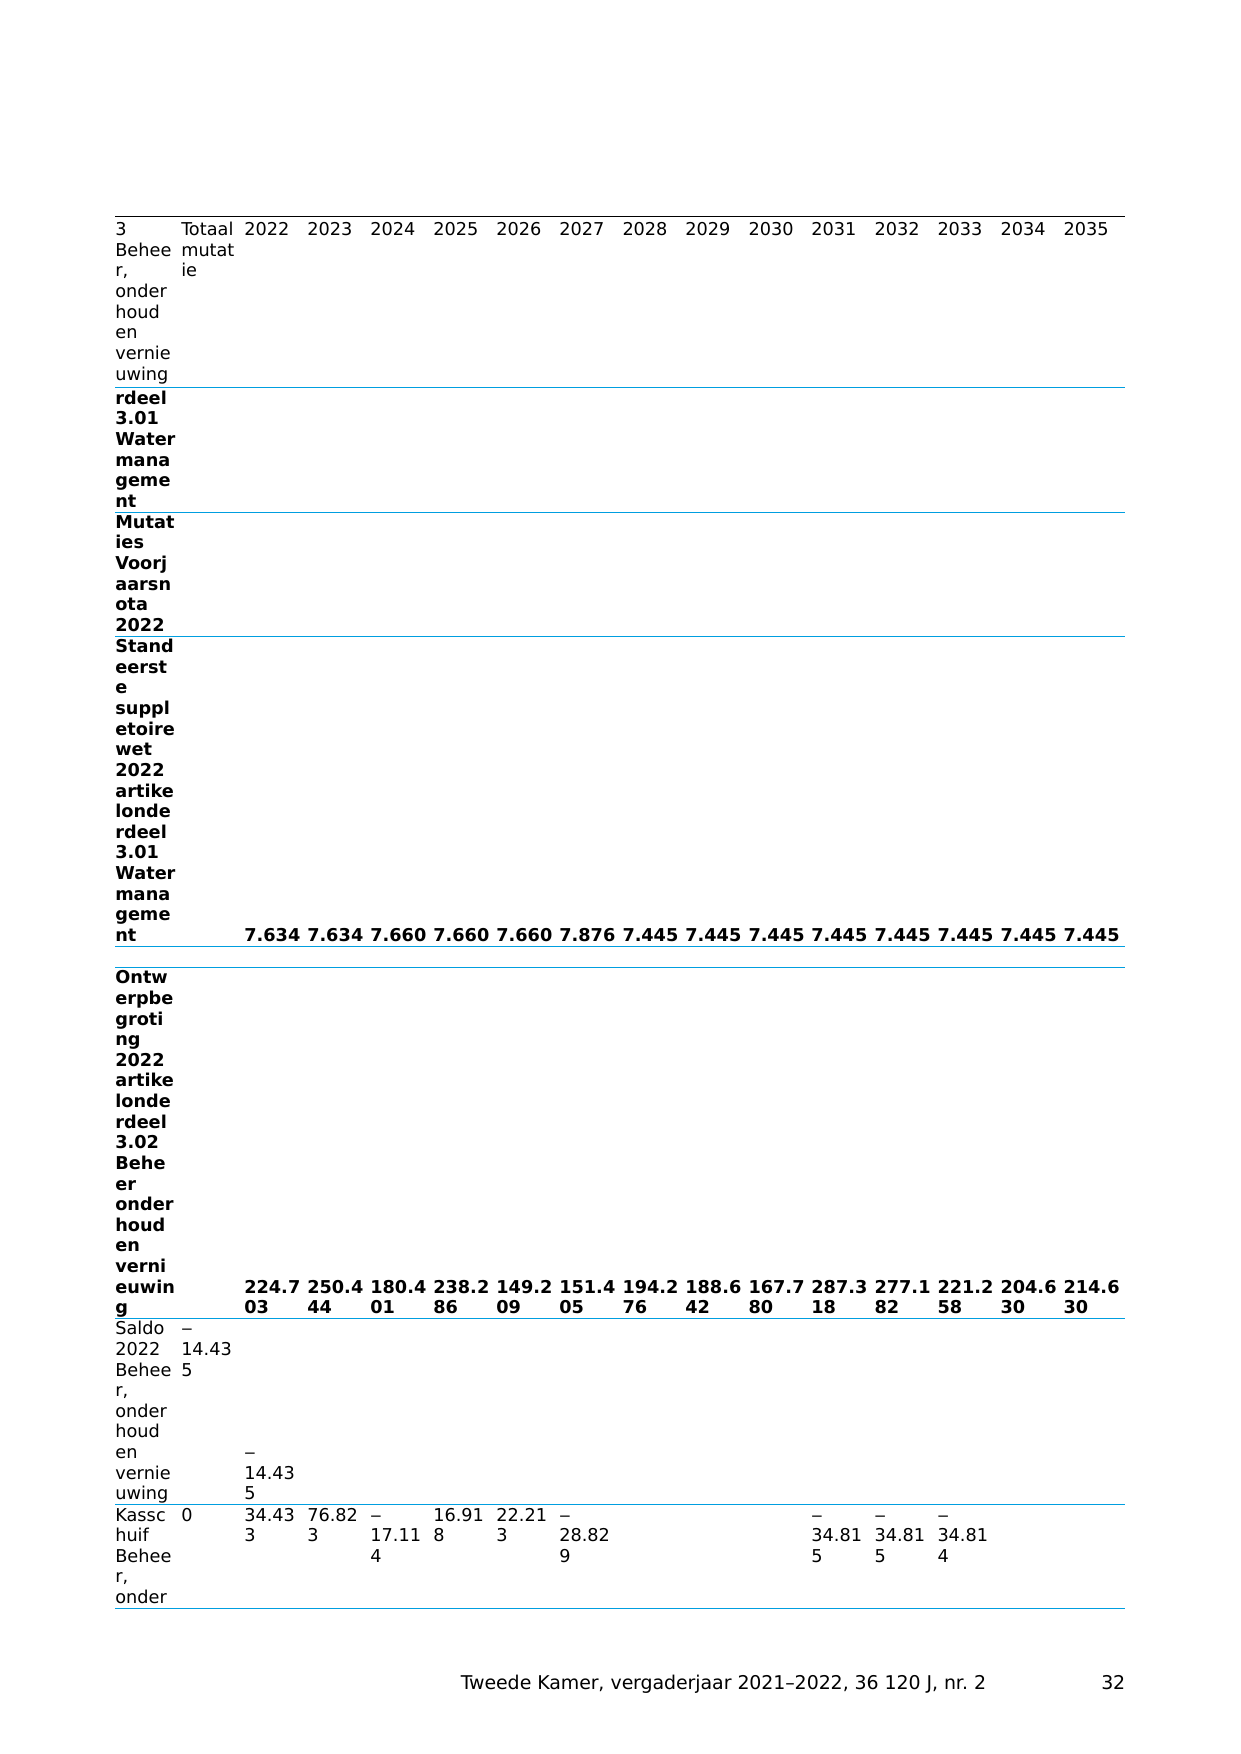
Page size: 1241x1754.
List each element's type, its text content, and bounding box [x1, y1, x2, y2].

table_cell rdeel 3.01 Watermanagement [115, 388, 178, 511]
table_cell 7.634 [304, 637, 367, 946]
table_cell 2023 [304, 217, 367, 387]
table_cell [430, 1319, 493, 1504]
table_cell 76.823 [304, 1505, 367, 1608]
table_cell [871, 1319, 934, 1504]
table_cell [1060, 1505, 1125, 1608]
table_cell Totaal mutatie [178, 217, 241, 387]
table_cell [619, 947, 682, 967]
table_cell [934, 513, 997, 636]
table_cell 214.630 [1060, 968, 1125, 1318]
table_cell [682, 1319, 745, 1504]
table_cell 22.213 [493, 1505, 556, 1608]
table_cell [682, 947, 745, 967]
table_cell [998, 1505, 1060, 1608]
table_cell [556, 1319, 619, 1504]
table_cell [178, 513, 241, 636]
table_cell 3 Beheer, onderhoud en vernieuwing [115, 217, 178, 387]
table_cell 2031 [808, 217, 871, 387]
table_cell [556, 388, 619, 511]
table_cell 7.445 [871, 637, 934, 946]
table_cell [367, 947, 430, 967]
table_cell [115, 947, 178, 967]
table_cell [1060, 1319, 1125, 1504]
table_cell [745, 947, 808, 967]
table_cell [808, 947, 871, 967]
table_cell 7.660 [367, 637, 430, 946]
table_cell [619, 388, 682, 511]
table_cell 204.630 [998, 968, 1060, 1318]
table_cell 34.433 [241, 1505, 304, 1608]
table_cell ‒ 14.435 [178, 1319, 241, 1504]
table_cell [493, 1319, 556, 1504]
table_cell [178, 637, 241, 946]
table_cell [745, 388, 808, 511]
table_cell [556, 947, 619, 967]
table_cell [998, 1319, 1060, 1504]
table_cell 7.660 [493, 637, 556, 946]
table_cell 2026 [493, 217, 556, 387]
table_cell [241, 513, 304, 636]
table_cell [241, 947, 304, 967]
table_cell 7.634 [241, 637, 304, 946]
table_cell [178, 947, 241, 967]
table_cell ‒ 34.814 [934, 1505, 997, 1608]
table_cell [808, 388, 871, 511]
table_cell 188.642 [682, 968, 745, 1318]
table_cell 287.318 [808, 968, 871, 1318]
table_cell 7.445 [808, 637, 871, 946]
table_cell [998, 388, 1060, 511]
table_cell [808, 1319, 871, 1504]
table_cell 16.918 [430, 1505, 493, 1608]
table_cell 2022 [241, 217, 304, 387]
table_cell 2029 [682, 217, 745, 387]
table_cell ‒ 34.815 [808, 1505, 871, 1608]
table_cell [682, 388, 745, 511]
table_cell [304, 388, 367, 511]
table_cell [304, 1319, 367, 1504]
table_cell 7.660 [430, 637, 493, 946]
table_cell [1060, 947, 1125, 967]
table_cell 7.445 [619, 637, 682, 946]
table_cell ‒ 14.435 [241, 1319, 304, 1504]
table_cell [682, 513, 745, 636]
table_cell [934, 388, 997, 511]
table_cell 7.445 [998, 637, 1060, 946]
table_cell 7.445 [1060, 637, 1125, 946]
table_cell [430, 513, 493, 636]
table_cell 2033 [934, 217, 997, 387]
table_cell 238.286 [430, 968, 493, 1318]
table_cell [430, 388, 493, 511]
table_cell [619, 1505, 682, 1608]
table_cell Mutaties Voorjaarsnota 2022 [115, 513, 178, 636]
table_cell [682, 1505, 745, 1608]
table_cell 2035 [1060, 217, 1125, 387]
table_cell [808, 513, 871, 636]
table_cell [367, 1319, 430, 1504]
table_cell 2032 [871, 217, 934, 387]
table_cell [1060, 388, 1125, 511]
table_cell [178, 968, 241, 1318]
table_cell 250.444 [304, 968, 367, 1318]
table_cell 167.780 [745, 968, 808, 1318]
table_cell [619, 1319, 682, 1504]
table_cell 2025 [430, 217, 493, 387]
table_cell 151.405 [556, 968, 619, 1318]
table_cell [1060, 513, 1125, 636]
table_cell [934, 947, 997, 967]
table_cell [367, 513, 430, 636]
table_cell 7.445 [934, 637, 997, 946]
table_cell [556, 513, 619, 636]
table_cell ‒ 28.829 [556, 1505, 619, 1608]
table_cell 180.401 [367, 968, 430, 1318]
table_cell 224.703 [241, 968, 304, 1318]
table_cell Ontwerpbegroting 2022 artikelonderdeel 3.02 Beheer onderhoud en vernieuwing [115, 968, 178, 1318]
table_cell [430, 947, 493, 967]
table_cell [493, 388, 556, 511]
table_cell 277.182 [871, 968, 934, 1318]
table_cell 0 [178, 1505, 241, 1608]
table_cell 7.876 [556, 637, 619, 946]
table_cell [619, 513, 682, 636]
table_cell [871, 947, 934, 967]
table_cell 2024 [367, 217, 430, 387]
table_cell [367, 388, 430, 511]
table_cell [241, 388, 304, 511]
table_cell [493, 513, 556, 636]
table_cell 2027 [556, 217, 619, 387]
table_cell 149.209 [493, 968, 556, 1318]
table_cell ‒ 17.114 [367, 1505, 430, 1608]
table_cell 221.258 [934, 968, 997, 1318]
table_cell 2030 [745, 217, 808, 387]
table_cell [304, 947, 367, 967]
table_cell [745, 1319, 808, 1504]
table_cell [871, 388, 934, 511]
table_header Tabel 13 Artikel 3 Beheer, onderhoud en vernieuwing [115, 191, 1125, 216]
table_cell [934, 1319, 997, 1504]
table_cell [304, 513, 367, 636]
table_cell Stand eerste suppletoire wet 2022 artikelonderdeel 3.01 Watermanagement [115, 637, 178, 946]
table_cell [871, 513, 934, 636]
table_cell [998, 947, 1060, 967]
table_cell Saldo 2022 Beheer, onderhoud en vernieuwing [115, 1319, 178, 1504]
table_cell 7.445 [745, 637, 808, 946]
table_cell 7.445 [682, 637, 745, 946]
table_cell [493, 947, 556, 967]
table_cell [745, 1505, 808, 1608]
table_cell 2028 [619, 217, 682, 387]
table_cell ‒ 34.815 [871, 1505, 934, 1608]
table_cell 194.276 [619, 968, 682, 1318]
table_cell [178, 388, 241, 511]
table_cell 2034 [998, 217, 1060, 387]
table_cell Kasschuif Beheer, onder [115, 1505, 178, 1608]
table_cell [998, 513, 1060, 636]
table_cell [745, 513, 808, 636]
